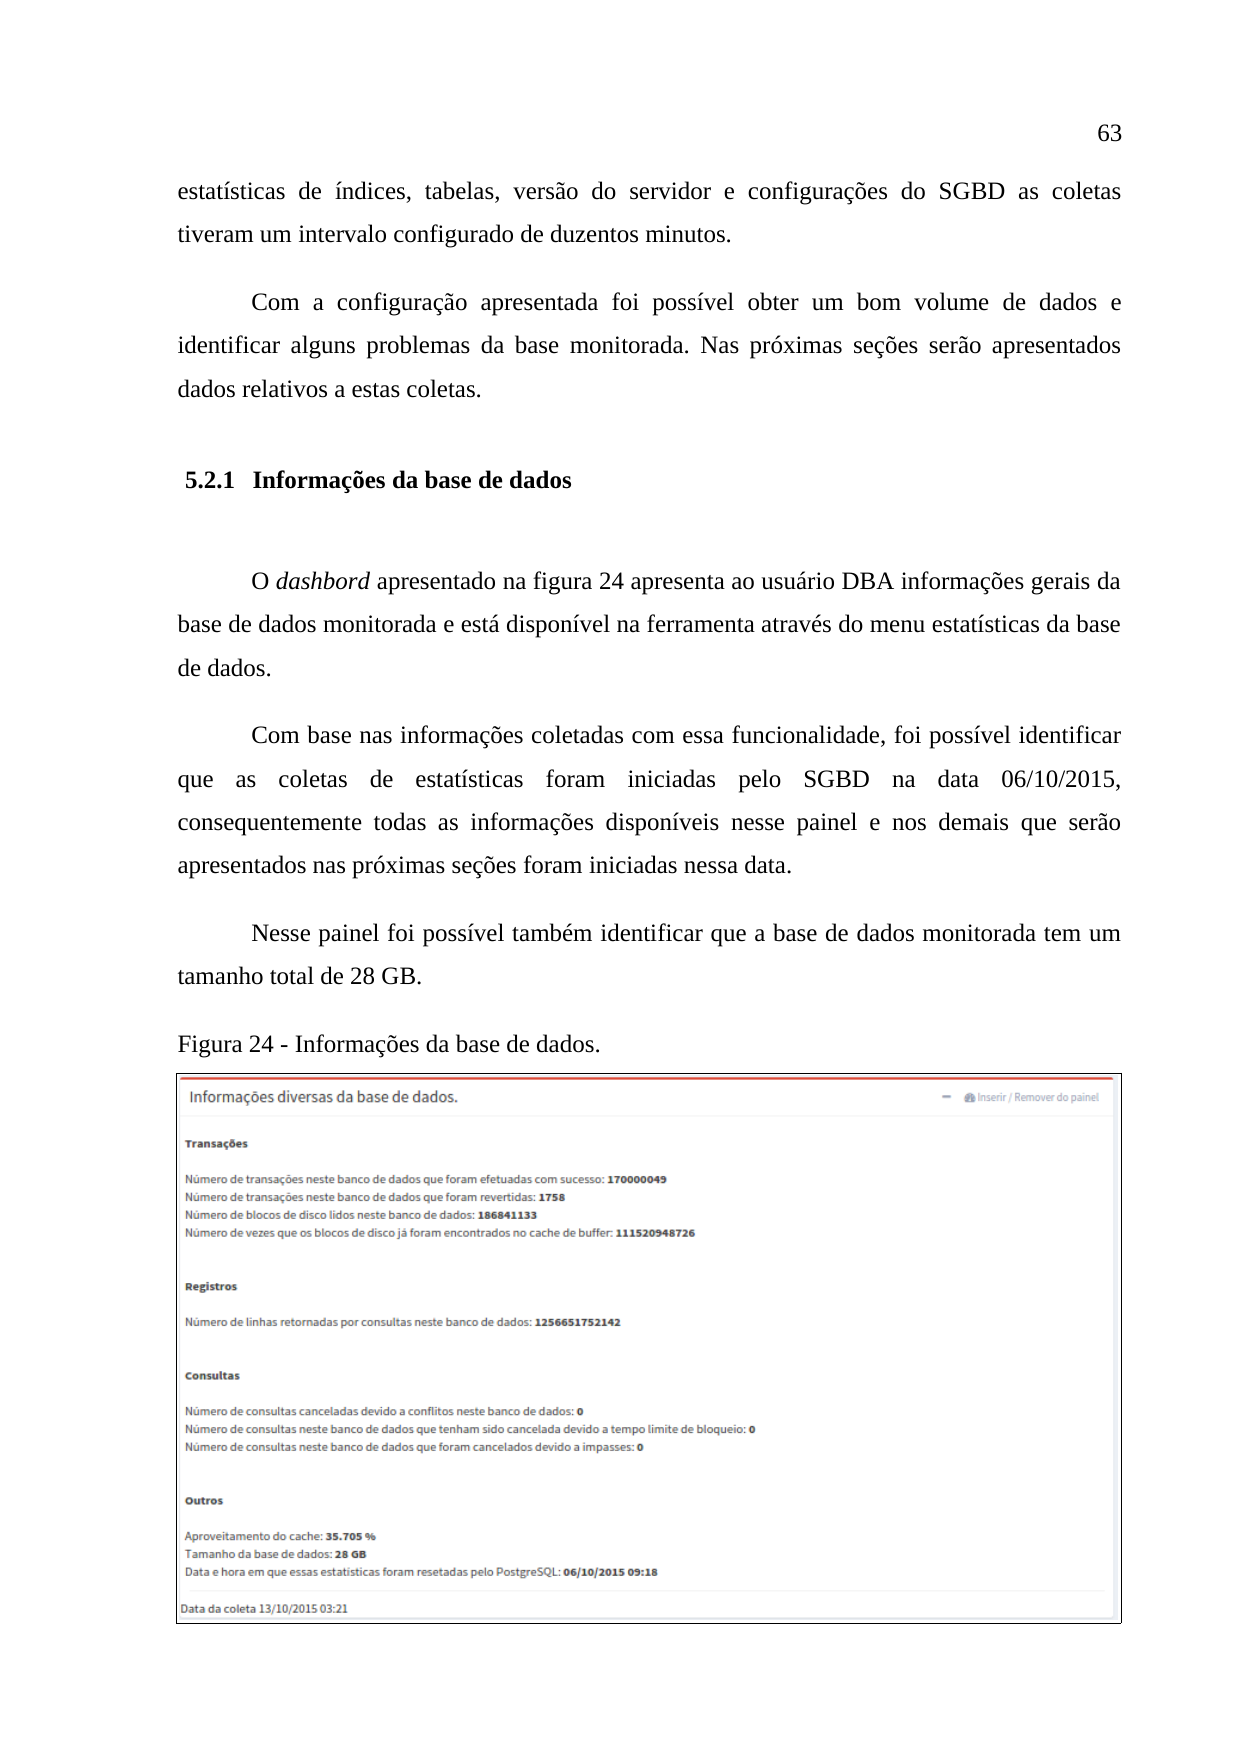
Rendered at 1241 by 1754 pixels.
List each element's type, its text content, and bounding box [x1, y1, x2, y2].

text Nesse painel foi possível também identificar que a base de dados monitorada tem um tamanho total de 28 GB. [177, 918, 1122, 990]
list Informações da base de dados [185, 465, 1122, 493]
text Com a configuração apresentada foi possível obter um bom volume de dados e identificar alguns problemas da base monitorada. Nas próximas seções serão apresentados dados relativos a estas coletas. [177, 287, 1122, 402]
text [177, 1074, 1121, 1623]
text Com base nas informações coletadas com essa funcionalidade, foi possível identificar que as coletas de estatísticas foram iniciadas pelo SGBD na data 06/10/2015, consequentemente todas as informações disponíveis nesse painel e nos demais que serão apresentados nas próximas seções foram iniciadas nessa data. [177, 721, 1122, 879]
text estatísticas de índices, tabelas, versão do servidor e configurações do SGBD as coletas tiveram um intervalo configurado de duzentos minutos. [177, 176, 1122, 248]
picture [179, 1075, 1118, 1620]
text Figura 24 - Informações da base de dados. [177, 1029, 1122, 1058]
text O dashbord apresentado na figura 24 apresenta ao usuário DBA informações gerais da base de dados monitorada e está disponível na ferramenta através do menu estatísticas da base de dados. [177, 566, 1122, 681]
